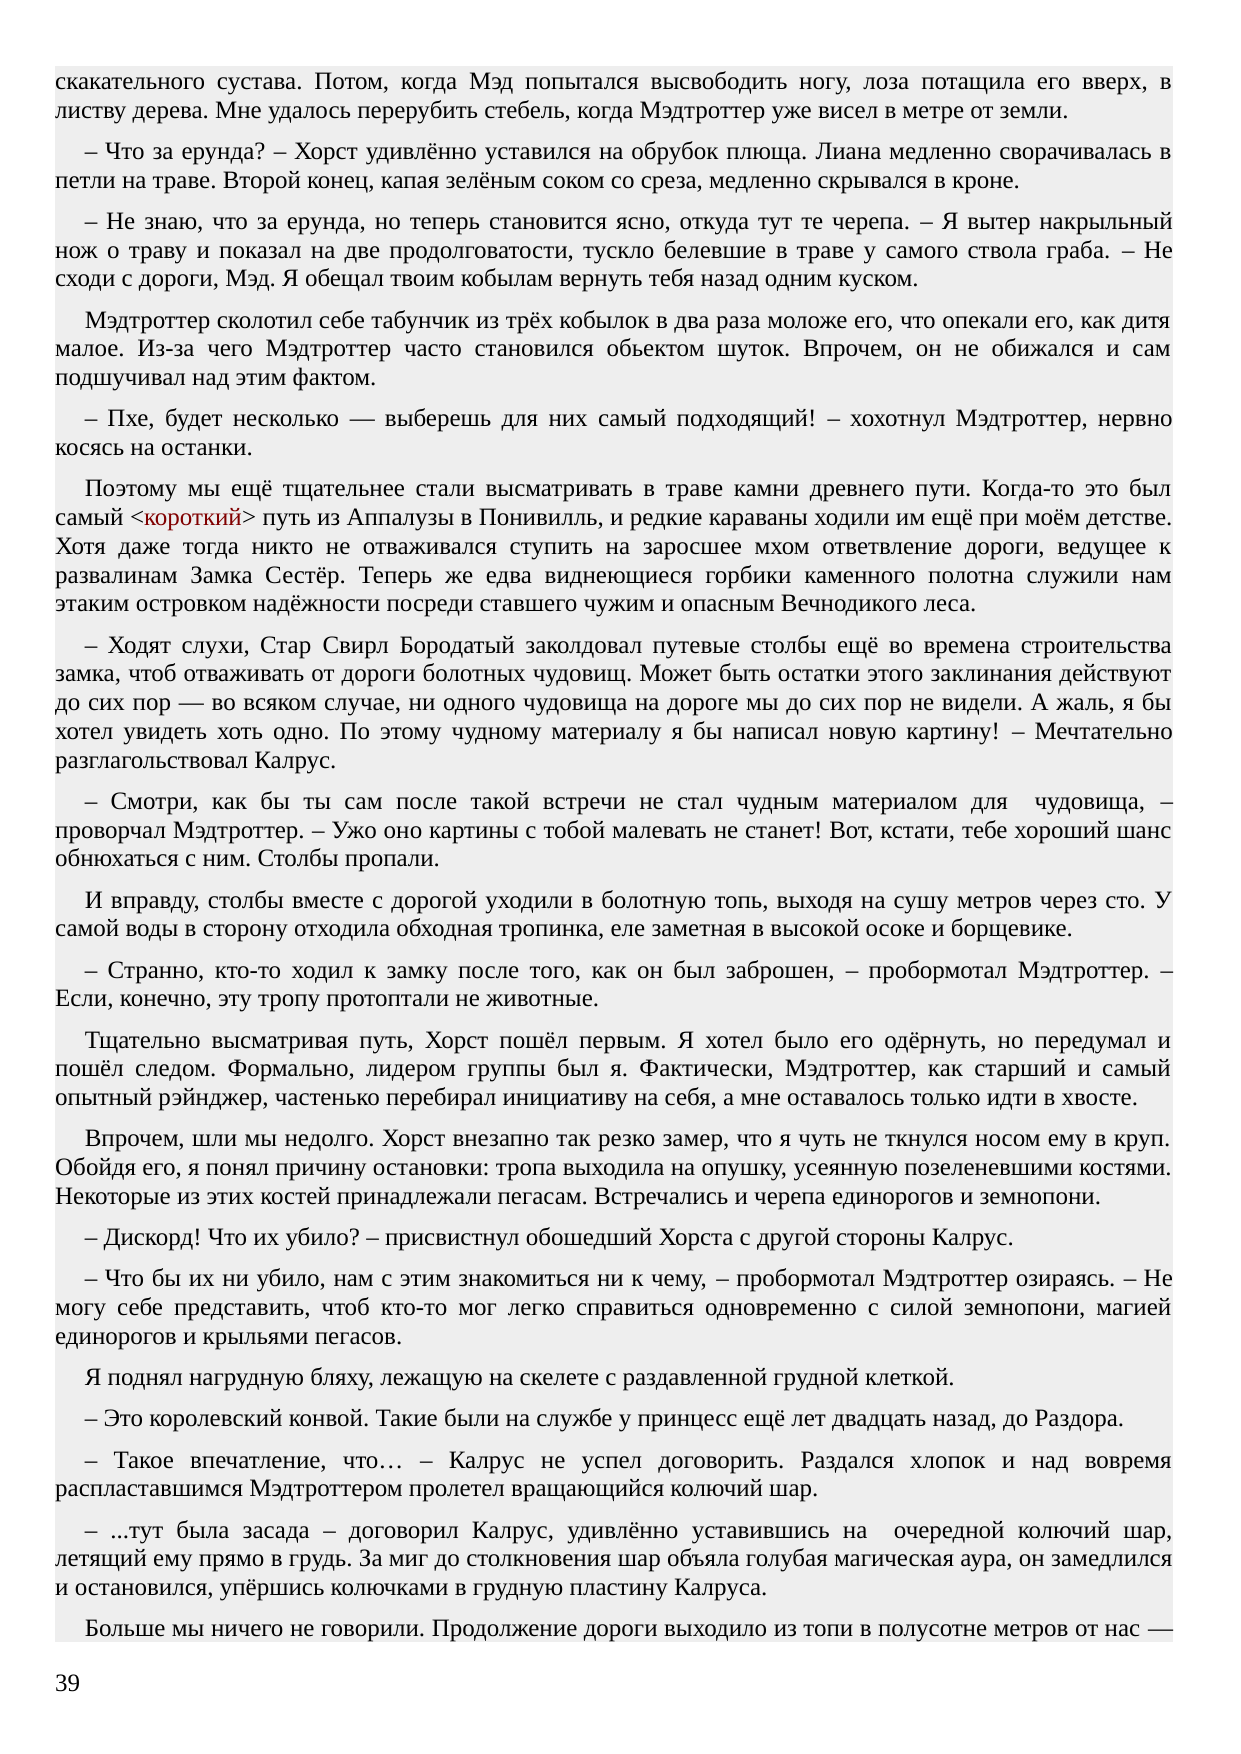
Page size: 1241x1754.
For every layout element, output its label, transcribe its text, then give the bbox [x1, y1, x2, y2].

text – Дискорд! Что их убило? – присвистнул обошедший Хорста с другой стороны Калрус. [55, 1222, 1173, 1251]
text Поэтому мы ещё тщательнее стали высматривать в траве камни древнего пути. Когда-то это был самый <короткий> путь из Аппалузы в Понивилль, и редкие караваны ходили им ещё при моём детстве. Хотя даже тогда никто не отваживался ступить на заросшее мхом ответвление дороги, ведущее к развалинам Замка Сестёр. Теперь же едва виднеющиеся горбики каменного полотна служили нам этаким островком надёжности посреди ставшего чужим и опасным Вечнодикого леса. [55, 473, 1173, 617]
text – Пхе, будет несколько — выберешь для них самый подходящий! – хохотнул Мэдтроттер, нервно косясь на останки. [55, 403, 1173, 461]
text – Ходят слухи, Стар Cвирл Бородатый заколдовал путевые столбы ещё во времена строительства замка, чтоб отваживать от дороги болотных чудовищ. Может быть остатки этого заклинания действуют до сих пор — во всяком случае, ни одного чудовища на дороге мы до сих пор не видели. А жаль, я бы хотел увидеть хоть одно. По этому чудному материалу я бы написал новую картину! – Мечтательно разглагольствовал Калрус. [55, 630, 1173, 773]
text Я поднял нагрудную бляху, лежащую на скелете с раздавленной грудной клеткой. [55, 1362, 1173, 1391]
text – ...тут была засада – договорил Калрус, удивлённо уставившись на очередной колючий шар, летящий ему прямо в грудь. За миг до столкновения шар объяла голубая магическая аура, он замедлился и остановился, упёршись колючками в грудную пластину Калруса. [55, 1515, 1173, 1601]
text – Что бы их ни убило, нам с этим знакомиться ни к чему, – пробормотал Мэдтроттер озираясь. – Не могу себе представить, чтоб кто-то мог легко справиться одновременно с силой земнопони, магией единорогов и крыльями пегасов. [55, 1263, 1173, 1350]
text – Странно, кто-то ходил к замку после того, как он был заброшен, – пробормотал Мэдтроттер. – Если, конечно, эту тропу протоптали не животные. [55, 955, 1173, 1012]
text – Такое впечатление, что… – Калрус не успел договорить. Раздался хлопок и над вовремя распластавшимся Мэдтроттером пролетел вращающийся колючий шар. [55, 1445, 1173, 1502]
text – Смотри, как бы ты сам после такой встречи не стал чудным материалом для чудовища, – проворчал Мэдтроттер. – Ужо оно картины с тобой малевать не станет! Вот, кстати, тебе хороший шанс обнюхаться с ним. Столбы пропали. [55, 786, 1173, 872]
text Мэдтроттер сколотил себе табунчик из трёх кобылок в два раза моложе его, что опекали его, как дитя малое. Из-за чего Мэдтроттер часто становился обьектом шуток. Впрочем, он не обижался и сам подшучивал над этим фактом. [55, 305, 1173, 391]
text – Что за ерунда? – Хорст удивлённо уставился на обрубок плюща. Лиана медленно сворачивалась в петли на траве. Второй конец, капая зелёным соком со среза, медленно скрывался в кроне. [55, 136, 1173, 193]
text И вправду, столбы вместе с дорогой уходили в болотную топь, выходя на сушу метров через сто. У самой воды в сторону отходила обходная тропинка, еле заметная в высокой осоке и борщевике. [55, 885, 1173, 942]
text Больше мы ничего не говорили. Продолжение дороги выходило из топи в полусотне метров от нас — [55, 1613, 1173, 1642]
text Тщательно высматривая путь, Хорст пошёл первым. Я хотел было его одёрнуть, но передумал и пошёл следом. Формально, лидером группы был я. Фактически, Мэдтроттер, как старший и самый опытный рэйнджер, частенько перебирал инициативу на себя, а мне оставалось только идти в хвосте. [55, 1025, 1173, 1111]
text Впрочем, шли мы недолго. Хорст внезапно так резко замер, что я чуть не ткнулся носом ему в круп. Обойдя его, я понял причину остановки: тропа выходила на опушку, усеянную позеленевшими костями. Некоторые из этих костей принадлежали пегасам. Встречались и черепа единорогов и земнопони. [55, 1123, 1173, 1210]
text – Не знаю, что за ерунда, но теперь становится ясно, откуда тут те черепа. – Я вытер накрыльный нож о траву и показал на две продолговатости, тускло белевшие в траве у самого ствола граба. – Не сходи с дороги, Мэд. Я обещал твоим кобылам вернуть тебя назад одним куском. [55, 206, 1173, 292]
text – Это королевский конвой. Такие были на службе у принцесс ещё лет двадцать назад, до Раздора. [55, 1403, 1173, 1432]
text скакательного сустава. Потом, когда Мэд попытался высвободить ногу, лоза потащила его вверх, в листву дерева. Мне удалось перерубить стебель, когда Мэдтроттер уже висел в метре от земли. [55, 66, 1173, 123]
